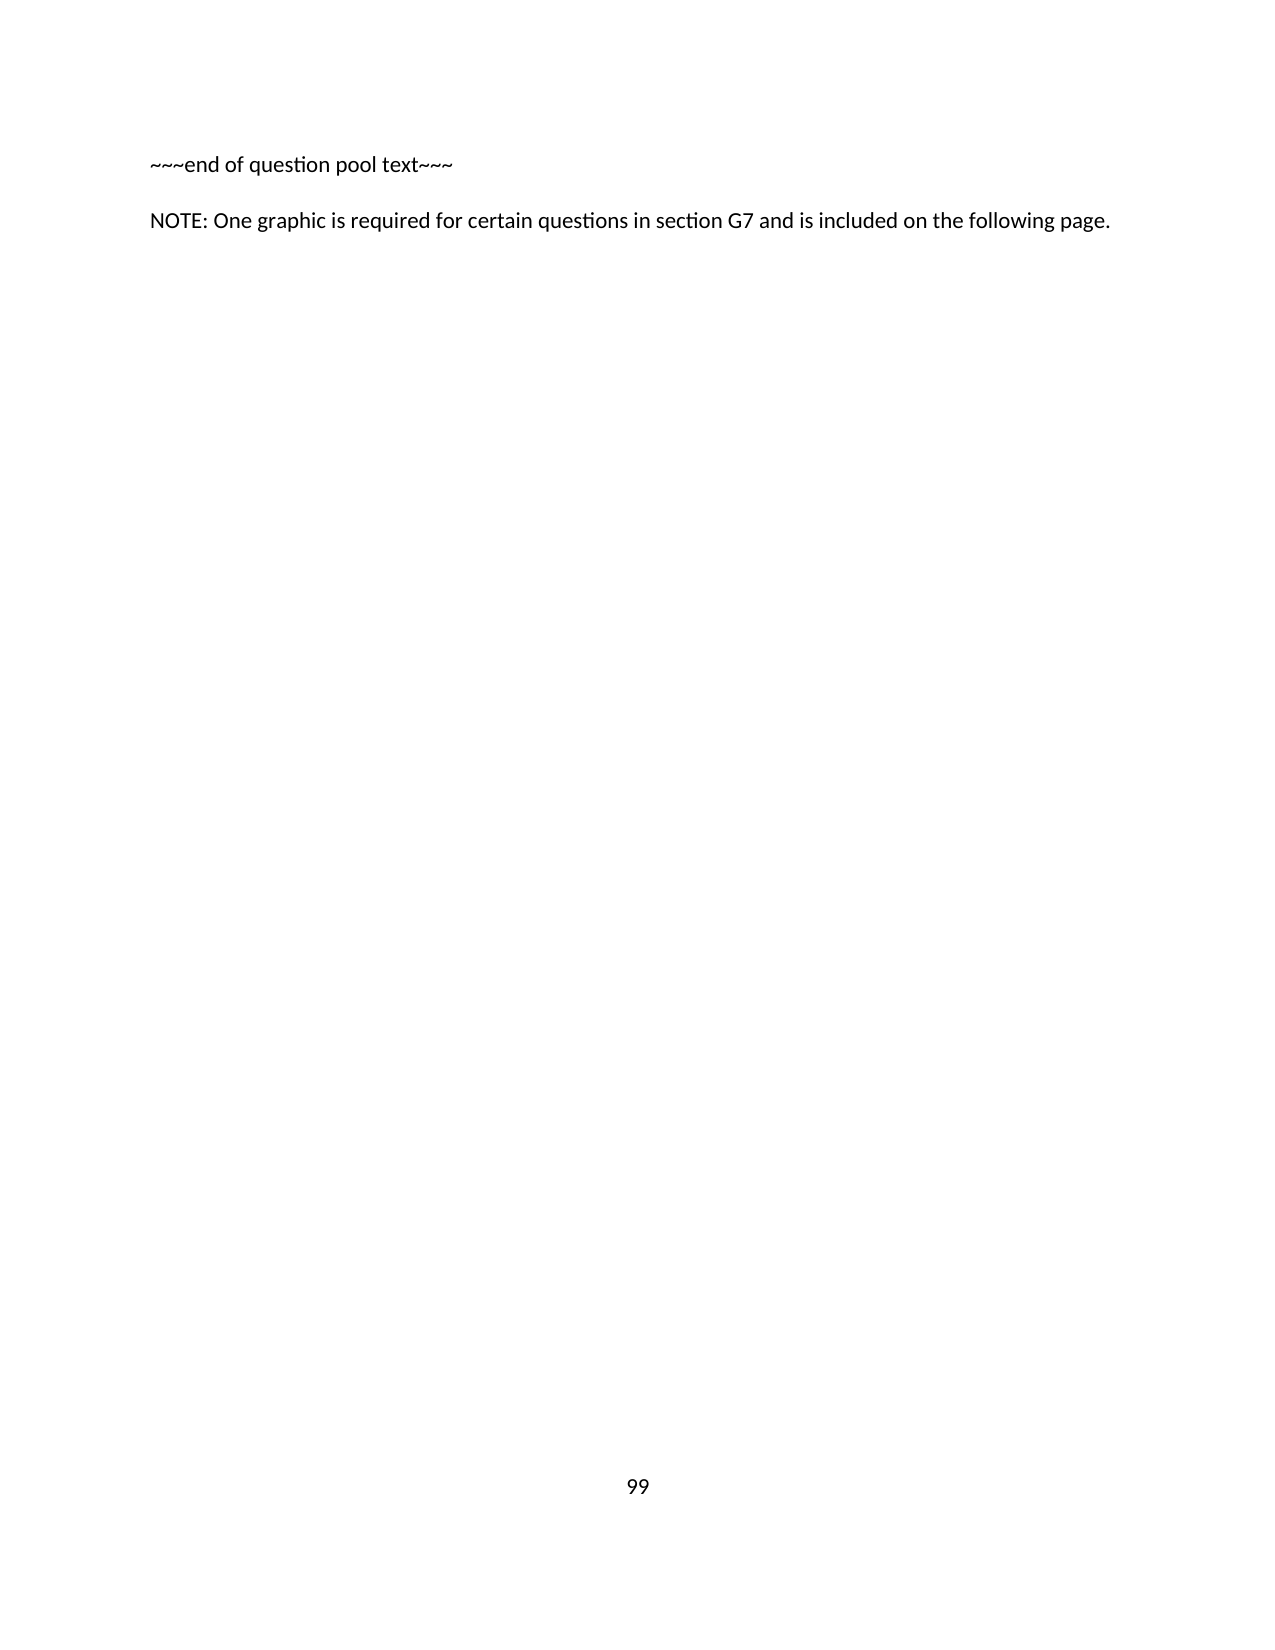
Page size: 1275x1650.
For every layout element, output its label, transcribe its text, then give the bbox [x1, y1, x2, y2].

text ~~~end of question pool text~~~ [150, 150, 1125, 178]
text NOTE: One graphic is required for certain questions in section G7 and is included on the following page. [150, 206, 1125, 234]
